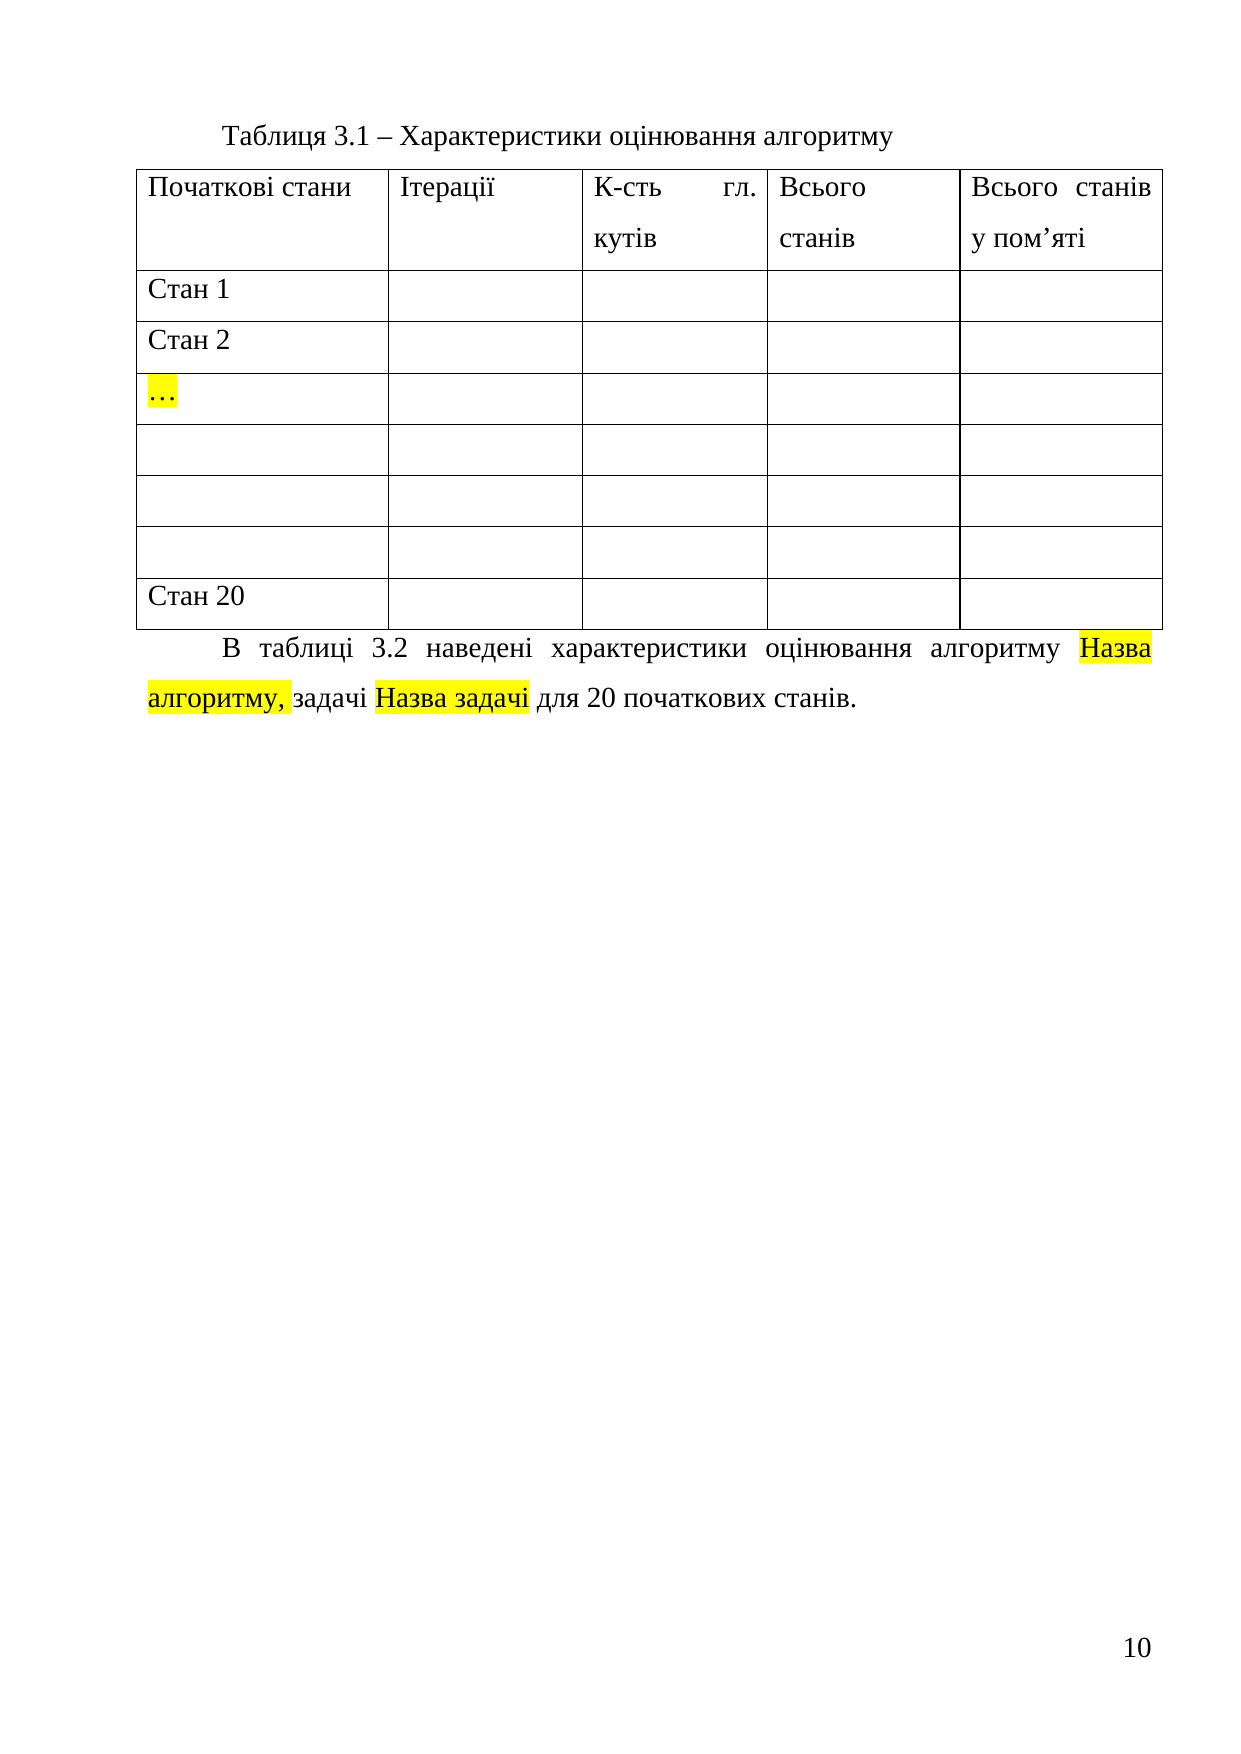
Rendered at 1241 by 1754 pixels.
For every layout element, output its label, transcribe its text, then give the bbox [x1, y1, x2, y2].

table_cell [583, 476, 767, 526]
table_cell Стан 20 [137, 579, 388, 629]
table_cell [768, 425, 959, 475]
table_cell [961, 527, 1162, 577]
table_cell [961, 322, 1162, 372]
text Таблиця 3.1 – Характеристики оцінювання алгоритму [148, 118, 1152, 152]
table_cell [583, 579, 767, 629]
table_cell [961, 425, 1162, 475]
table_cell … [137, 374, 388, 424]
table_header Всього станів у пом’яті [961, 170, 1162, 270]
table_cell [768, 579, 959, 629]
table_cell [961, 579, 1162, 629]
table_cell [137, 476, 388, 526]
table_cell [389, 271, 582, 321]
table_cell [137, 527, 388, 577]
table_header Всього станів [768, 170, 959, 270]
table_cell [389, 527, 582, 577]
table_cell [137, 425, 388, 475]
table_cell [768, 271, 959, 321]
table_cell [583, 322, 767, 372]
table_cell [961, 271, 1162, 321]
table_cell Стан 2 [137, 322, 388, 372]
table_cell [583, 527, 767, 577]
table_header Ітерації [389, 170, 582, 270]
table_cell [768, 476, 959, 526]
table_cell [583, 374, 767, 424]
table_cell [389, 374, 582, 424]
table_cell [768, 374, 959, 424]
table_cell [583, 271, 767, 321]
table_cell [583, 425, 767, 475]
table_header Початкові стани [137, 170, 388, 270]
table_cell [961, 476, 1162, 526]
table_cell Стан 1 [137, 271, 388, 321]
table_cell [389, 322, 582, 372]
table_cell [961, 374, 1162, 424]
table_cell [768, 527, 959, 577]
table_header К-сть гл. кутів [583, 170, 767, 270]
text В таблиці 3.2 наведені характеристики оцінювання алгоритму Назва алгоритму, задачі Назва задачі для 20 початкових станів. [148, 630, 1152, 714]
table_cell [768, 322, 959, 372]
table_cell [389, 579, 582, 629]
table_cell [389, 425, 582, 475]
table_cell [389, 476, 582, 526]
